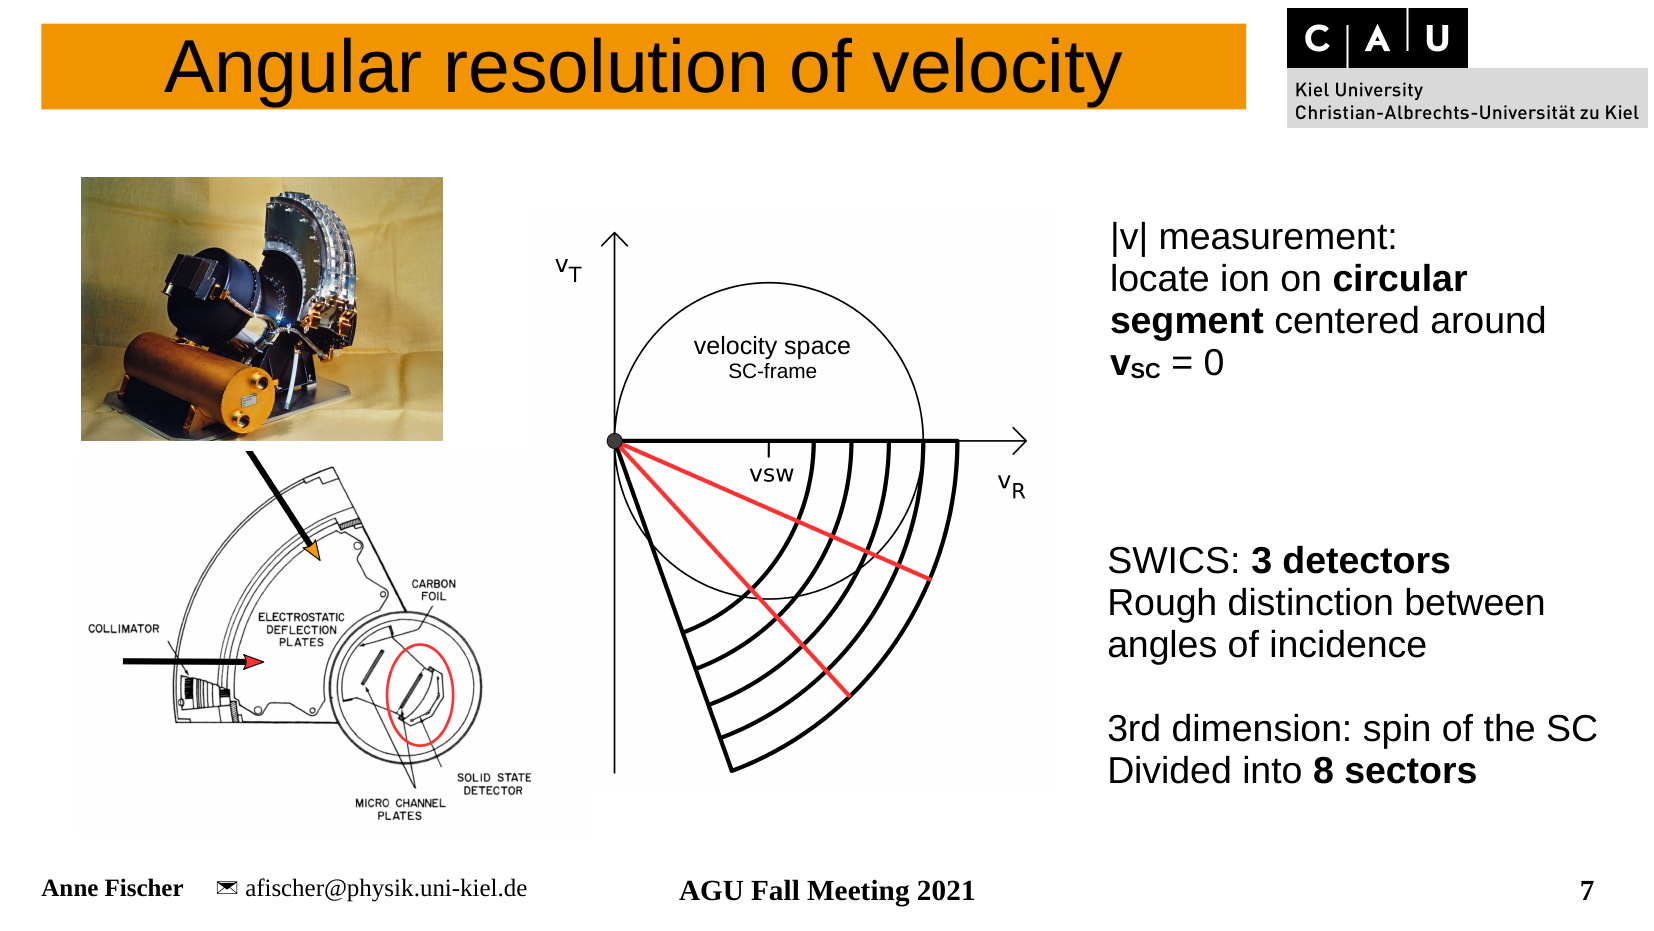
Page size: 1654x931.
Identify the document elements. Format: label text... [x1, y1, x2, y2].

picture [81, 177, 443, 441]
text_box |v| measurement: locate ion on circular segment centered around vSC = 0 [1095, 208, 1565, 445]
picture [1287, 8, 1648, 128]
title Angular resolution of velocity [41, 23, 1247, 110]
picture [77, 206, 1058, 836]
list [41, 147, 1625, 845]
text_box SWICS: 3 detectors Rough distinction between angles of incidence 3rd dimension: spin of the SC Divided into 8 sectors [1092, 532, 1622, 800]
text_box velocity space SC-frame [679, 324, 867, 391]
